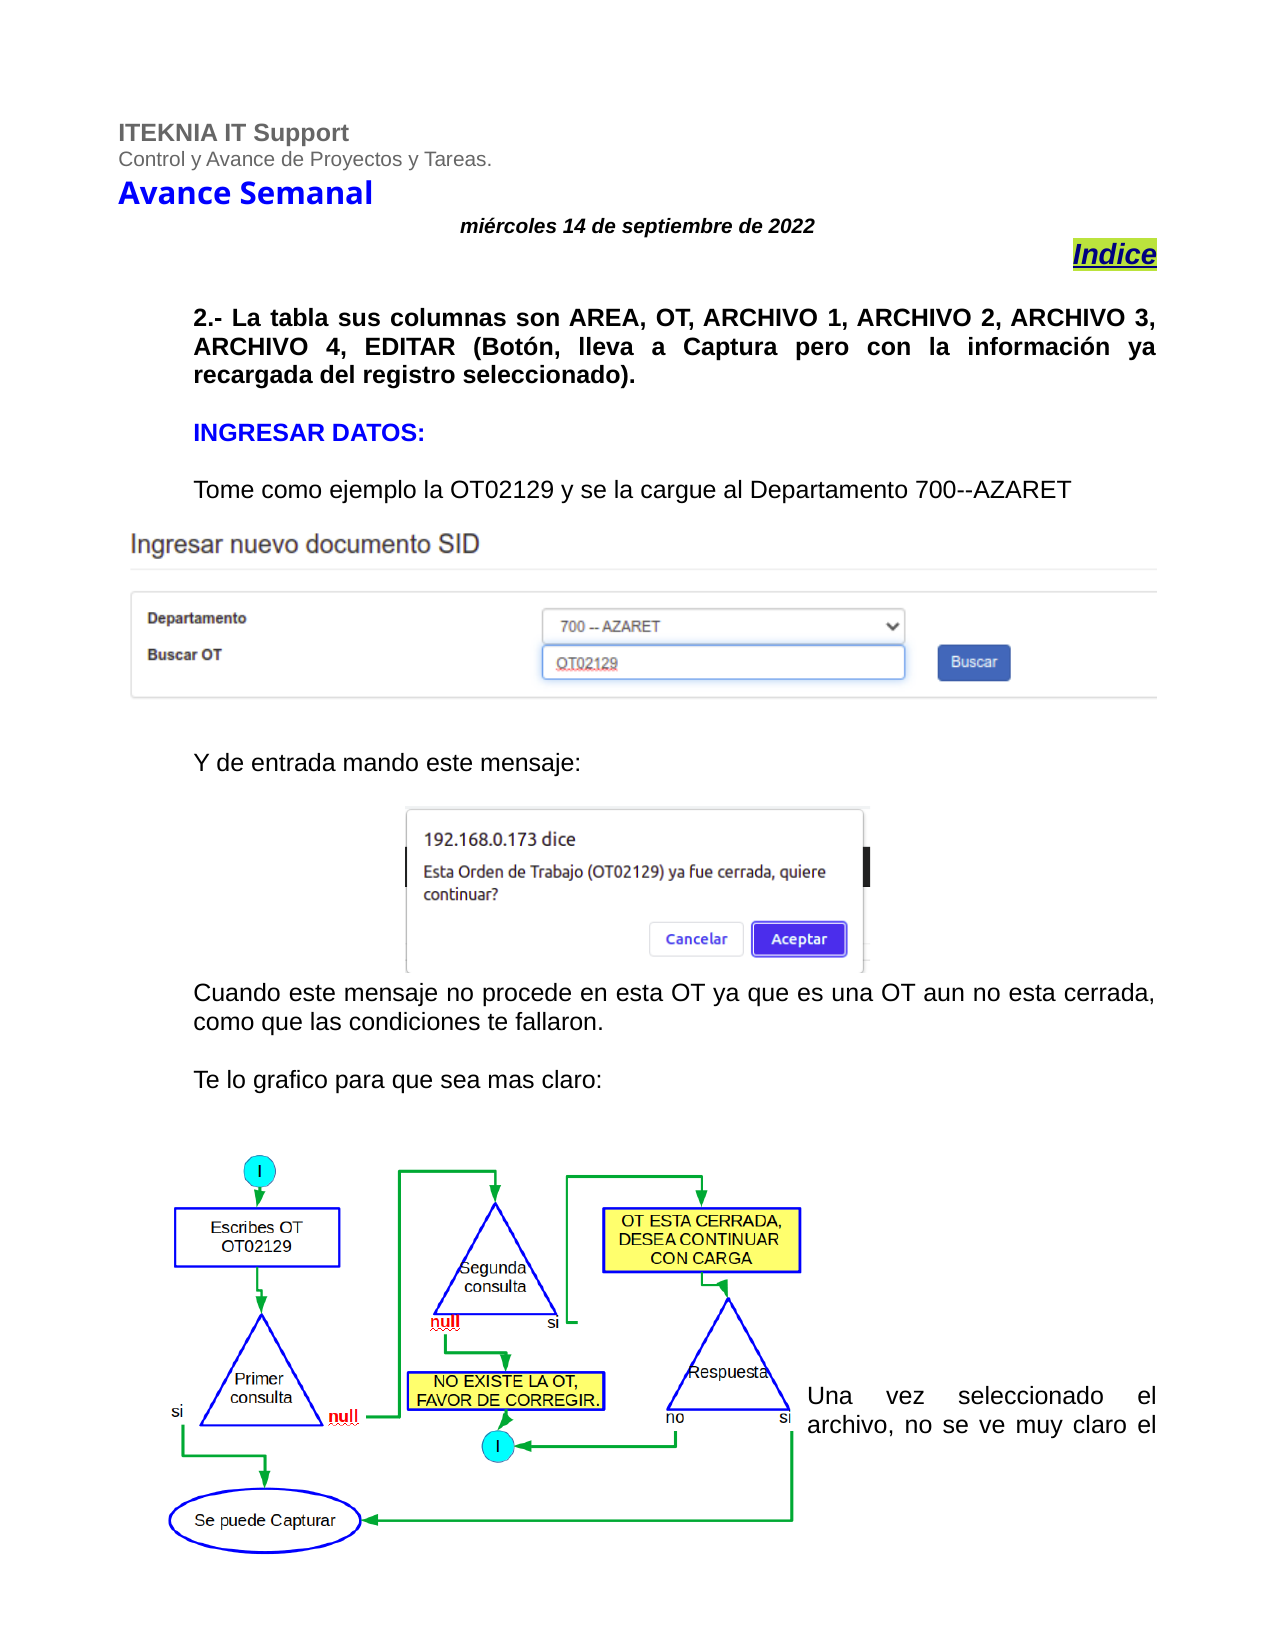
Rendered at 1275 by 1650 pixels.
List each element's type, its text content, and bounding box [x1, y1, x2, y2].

text INGRESAR DATOS: [193, 418, 1157, 447]
text 2.- La tabla sus columnas son AREA, OT, ARCHIVO 1, ARCHIVO 2, ARCHIVO 3, ARCHIVO 4, EDITAR (Botón, lleva a Captura pero con la información ya recargada del registro seleccionado). [193, 303, 1157, 389]
text Cuando este mensaje no procede en esta OT ya que es una OT aun no esta cerrada, como que las condiciones te fallaron. [193, 978, 1157, 1036]
text Te lo grafico para que sea mas claro: [193, 1065, 1157, 1093]
text Y de entrada mando este mensaje: [193, 749, 1157, 777]
picture [145, 1151, 807, 1560]
picture [118, 504, 1157, 749]
text Tome como ejemplo la OT02129 y se la cargue al Departamento 700--AZARET [193, 476, 1157, 504]
text Una vez seleccionado el archivo, no se ve muy claro el [807, 1381, 1157, 1438]
picture [405, 806, 871, 973]
